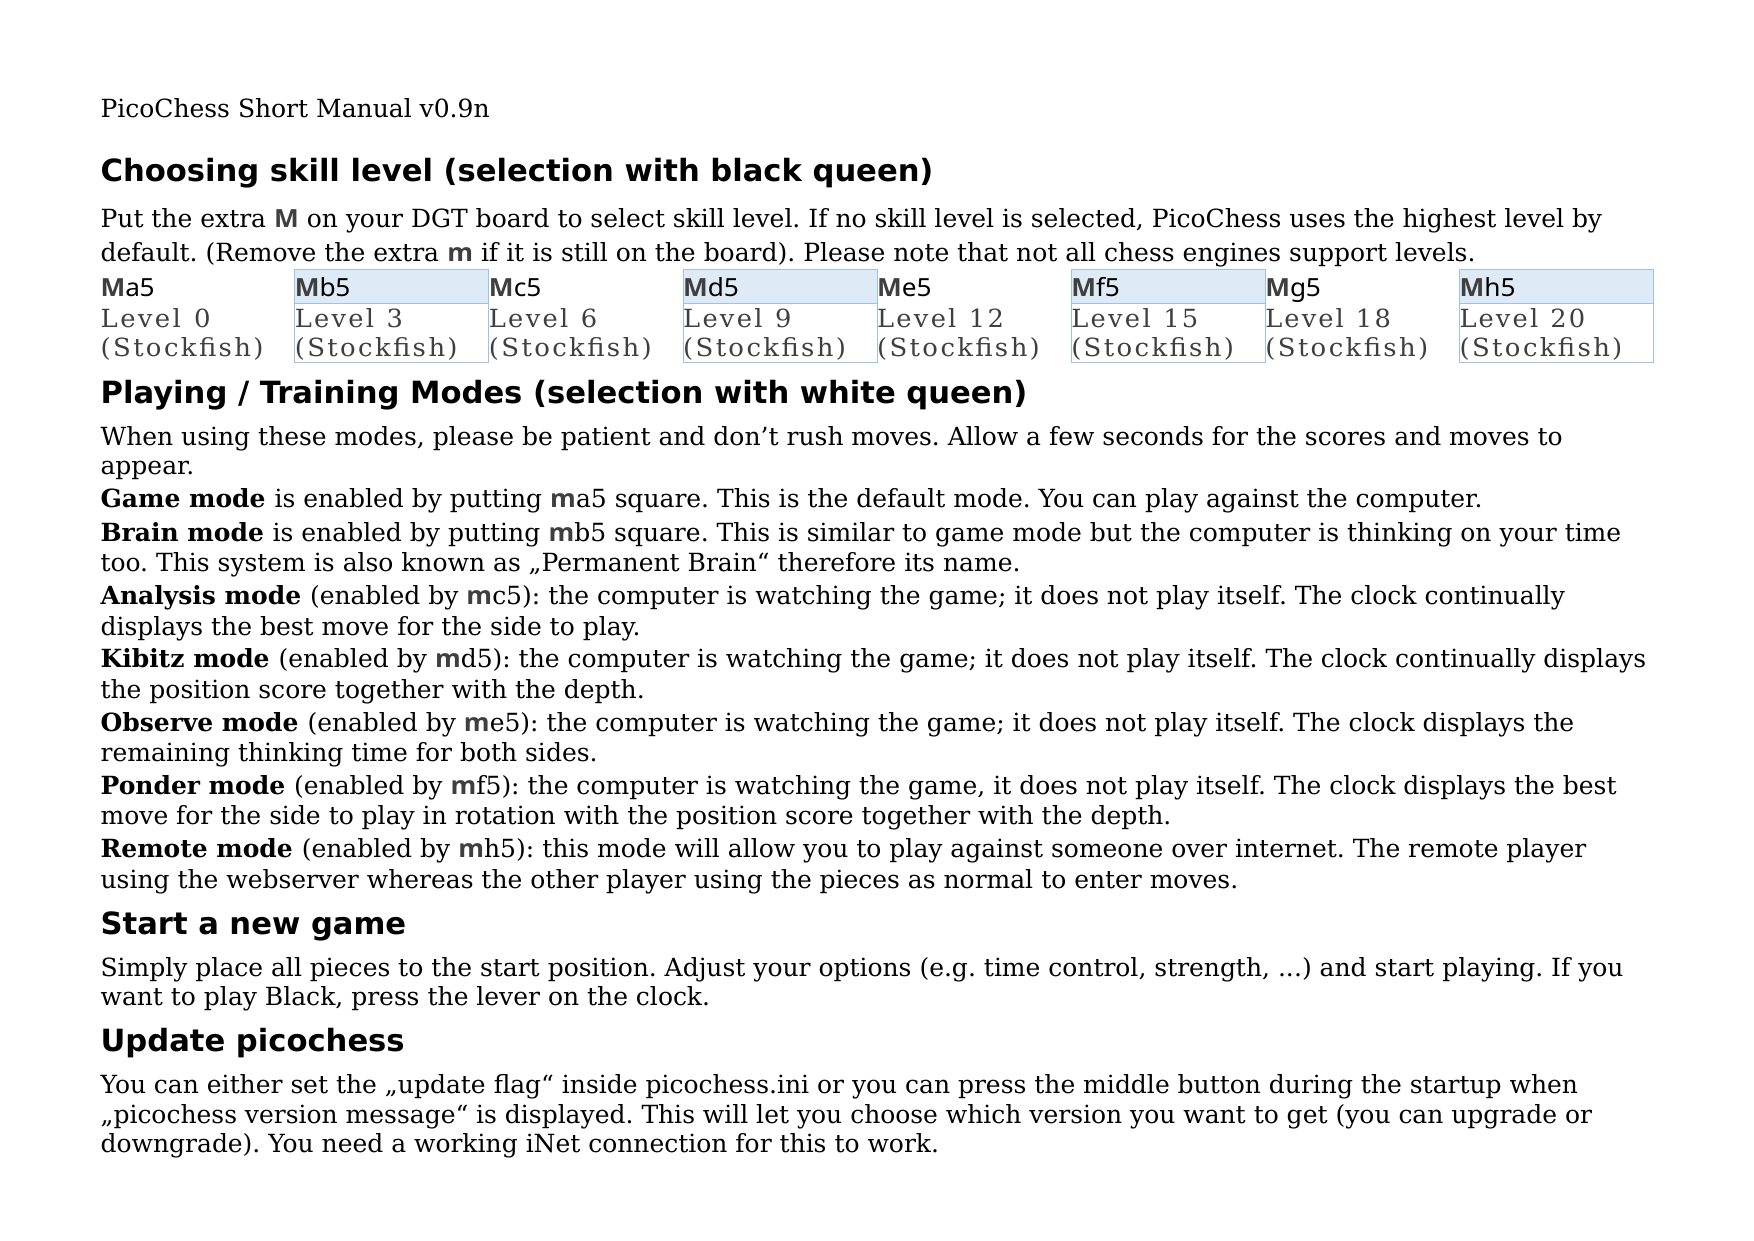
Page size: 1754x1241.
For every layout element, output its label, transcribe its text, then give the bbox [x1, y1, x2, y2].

text Kibitz mode (enabled by md5): the computer is watching the game; it does not play itself. The clock continually displays the position score together with the depth. [100, 641, 1653, 704]
table_cell Level 15 (Stockfish) [1072, 304, 1265, 362]
text Put the extra M on your DGT board to select skill level. If no skill level is selected, PicoChess uses the highest level by default. (Remove the extra m if it is still on the board). Please note that not all chess engines support levels. [100, 201, 1653, 269]
table_header Md5 [684, 270, 877, 303]
table_header Me5 [878, 269, 1071, 303]
subtitle Update picochess [100, 1023, 1653, 1059]
table_cell Level 18 (Stockfish) [1266, 303, 1459, 362]
table_cell Level 9 (Stockfish) [684, 304, 877, 362]
table_header Mg5 [1266, 269, 1459, 303]
subtitle Start a new game [100, 906, 1653, 941]
text Ponder mode (enabled by mf5): the computer is watching the game, it does not play itself. The clock displays the best move for the side to play in rotation with the position score together with the depth. [100, 767, 1653, 831]
table_cell Level 20 (Stockfish) [1460, 304, 1653, 362]
text Simply place all pieces to the start position. Adjust your options (e.g. time control, strength, ...) and start playing. If you [100, 953, 1653, 982]
table_header Mb5 [295, 270, 488, 303]
table_header Mf5 [1072, 270, 1265, 303]
text You can either set the „update flag“ inside picochess.ini or you can press the middle button during the startup when „picochess version message“ is displayed. This will let you choose which version you want to get (you can upgrade or downgrade). You need a working iNet connection for this to work. [100, 1071, 1653, 1158]
text Observe mode (enabled by me5): the computer is watching the game; it does not play itself. The clock displays the remaining thinking time for both sides. [100, 704, 1653, 767]
text Brain mode is enabled by putting mb5 square. This is similar to game mode but the computer is thinking on your time too. This system is also known as „Permanent Brain“ therefore its name. [100, 514, 1653, 578]
text When using these modes, please be patient and don’t rush moves. Allow a few seconds for the scores and moves to appear. [100, 422, 1653, 481]
subtitle Playing / Training Modes (selection with white queen) [100, 375, 1653, 410]
table_cell Level 6 (Stockfish) [489, 303, 683, 362]
text Analysis mode (enabled by mc5): the computer is watching the game; it does not play itself. The clock continually displays the best move for the side to play. [100, 578, 1653, 641]
table_cell Level 3 (Stockfish) [295, 304, 488, 362]
table_cell Level 12 (Stockfish) [878, 303, 1071, 362]
text want to play Black, press the lever on the clock. [100, 982, 1653, 1011]
text Game mode is enabled by putting ma5 square. This is the default mode. You can play against the computer. [100, 481, 1653, 514]
table_header Mh5 [1460, 270, 1653, 303]
table_header Mc5 [489, 269, 683, 303]
table_cell Level 0 (Stockfish) [100, 303, 294, 362]
subtitle Choosing skill level (selection with black queen) [100, 153, 1653, 189]
table_header Ma5 [100, 269, 294, 303]
text Remote mode (enabled by mh5): this mode will allow you to play against someone over internet. The remote player using the webserver whereas the other player using the pieces as normal to enter moves. [100, 831, 1653, 894]
